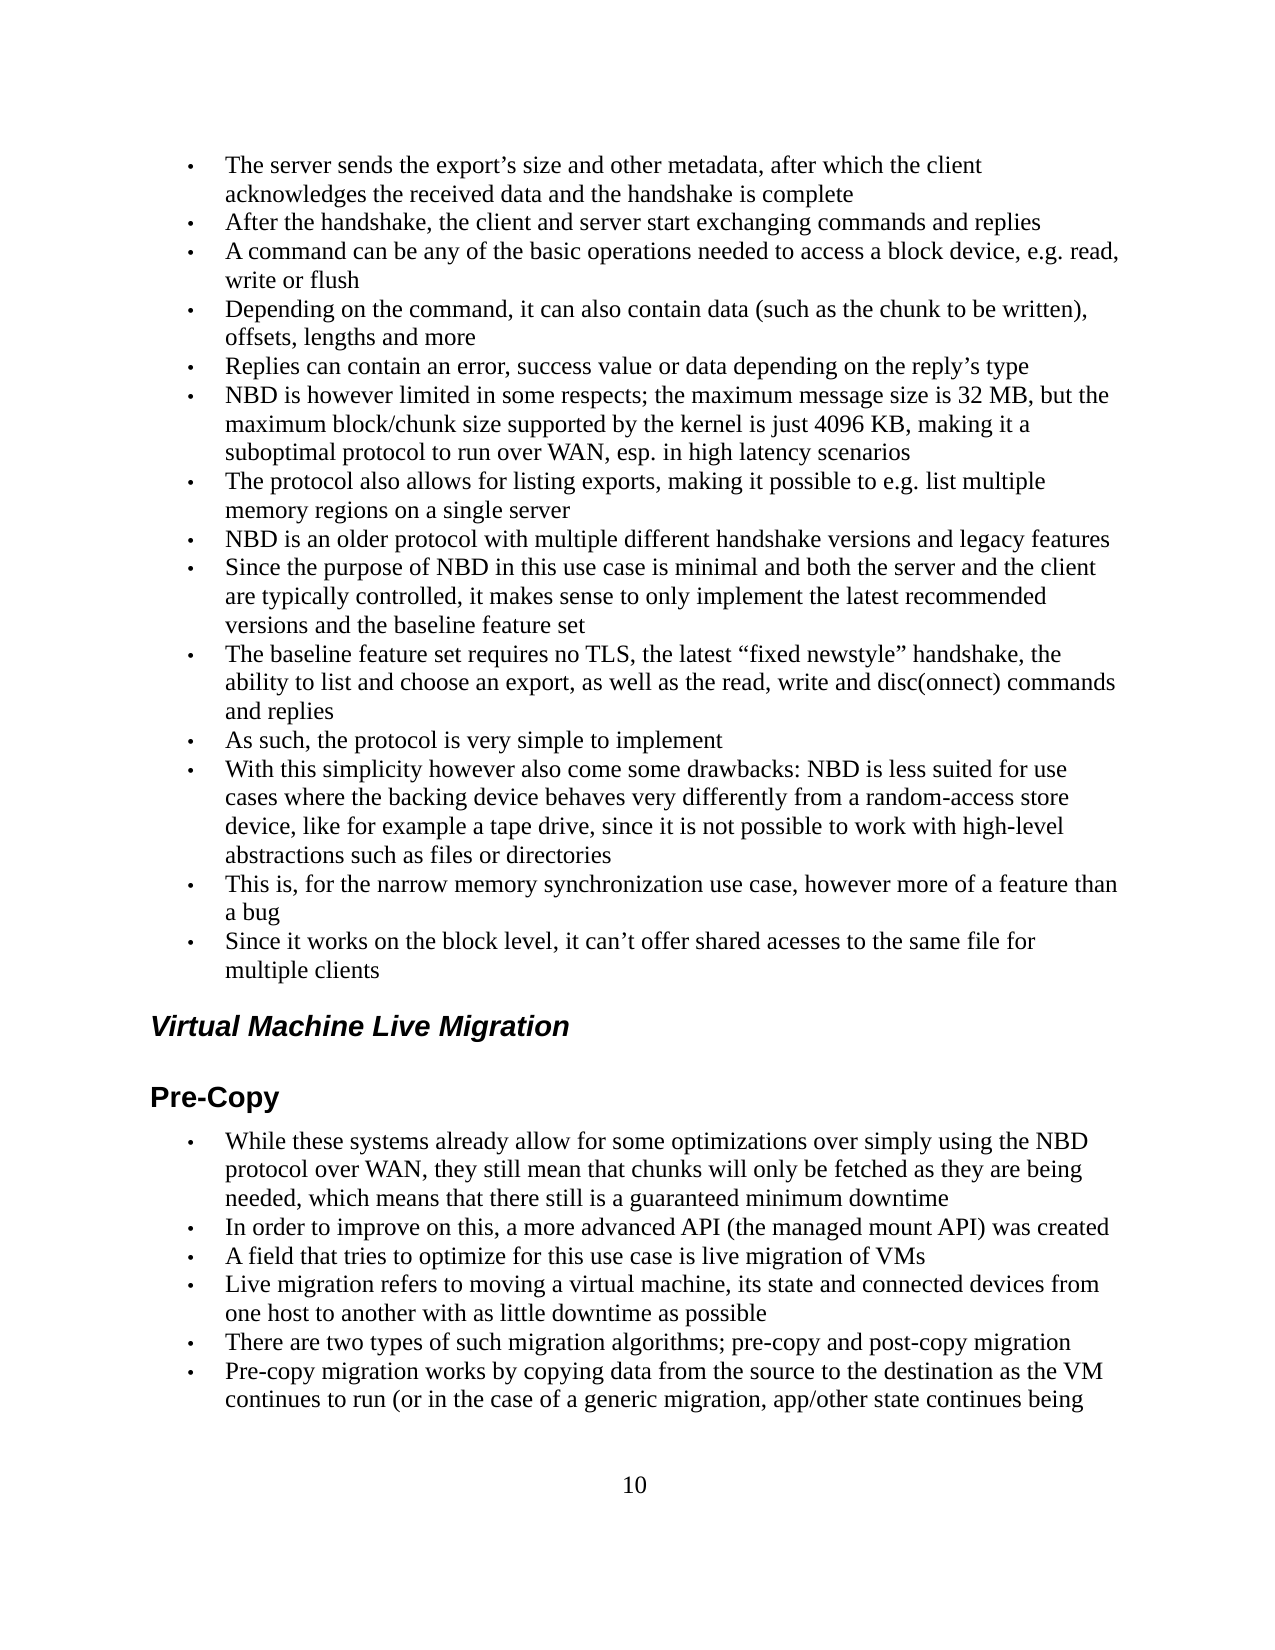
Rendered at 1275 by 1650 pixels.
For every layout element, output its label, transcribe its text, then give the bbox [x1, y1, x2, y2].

subtitle Virtual Machine Live Migration [150, 1009, 1125, 1042]
list As such, the protocol is very simple to implement [187, 725, 1125, 754]
subtitle Pre-Copy [150, 1080, 1125, 1113]
list After the handshake, the client and server start exchanging commands and replies [187, 207, 1125, 236]
list There are two types of such migration algorithms; pre-copy and post-copy migration [187, 1327, 1125, 1356]
list In order to improve on this, a more advanced API (the managed mount API) was created [187, 1212, 1125, 1241]
list Replies can contain an error, success value or data depending on the reply’s type [187, 351, 1125, 380]
list A command can be any of the basic operations needed to access a block device, e.g. read, write or flush [187, 236, 1125, 294]
list The baseline feature set requires no TLS, the latest “fixed newstyle” handshake, the ability to list and choose an export, as well as the read, write and disc(onnect) commands and replies [187, 639, 1125, 725]
list With this simplicity however also come some drawbacks: NBD is less suited for use cases where the backing device behaves very differently from a random-access store device, like for example a tape drive, since it is not possible to work with high-level abstractions such as files or directories [187, 754, 1125, 869]
list A field that tries to optimize for this use case is live migration of VMs [187, 1241, 1125, 1269]
list Live migration refers to moving a virtual machine, its state and connected devices from one host to another with as little downtime as possible [187, 1269, 1125, 1327]
list Since the purpose of NBD in this use case is minimal and both the server and the client are typically controlled, it makes sense to only implement the latest recommended versions and the baseline feature set [187, 552, 1125, 639]
list The protocol also allows for listing exports, making it possible to e.g. list multiple memory regions on a single server [187, 466, 1125, 524]
list The server sends the export’s size and other metadata, after which the client acknowledges the received data and the handshake is complete [187, 150, 1125, 207]
list NBD is an older protocol with multiple different handshake versions and legacy features [187, 524, 1125, 552]
list Pre-copy migration works by copying data from the source to the destination as the VM continues to run (or in the case of a generic migration, app/other state continues being [187, 1356, 1125, 1413]
list NBD is however limited in some respects; the maximum message size is 32 MB, but the maximum block/chunk size supported by the kernel is just 4096 KB, making it a suboptimal protocol to run over WAN, esp. in high latency scenarios [187, 380, 1125, 466]
list This is, for the narrow memory synchronization use case, however more of a feature than a bug [187, 869, 1125, 926]
list While these systems already allow for some optimizations over simply using the NBD protocol over WAN, they still mean that chunks will only be fetched as they are being needed, which means that there still is a guaranteed minimum downtime [187, 1126, 1125, 1212]
list Depending on the command, it can also contain data (such as the chunk to be written), offsets, lengths and more [187, 294, 1125, 351]
list Since it works on the block level, it can’t offer shared acesses to the same file for multiple clients [187, 926, 1125, 984]
